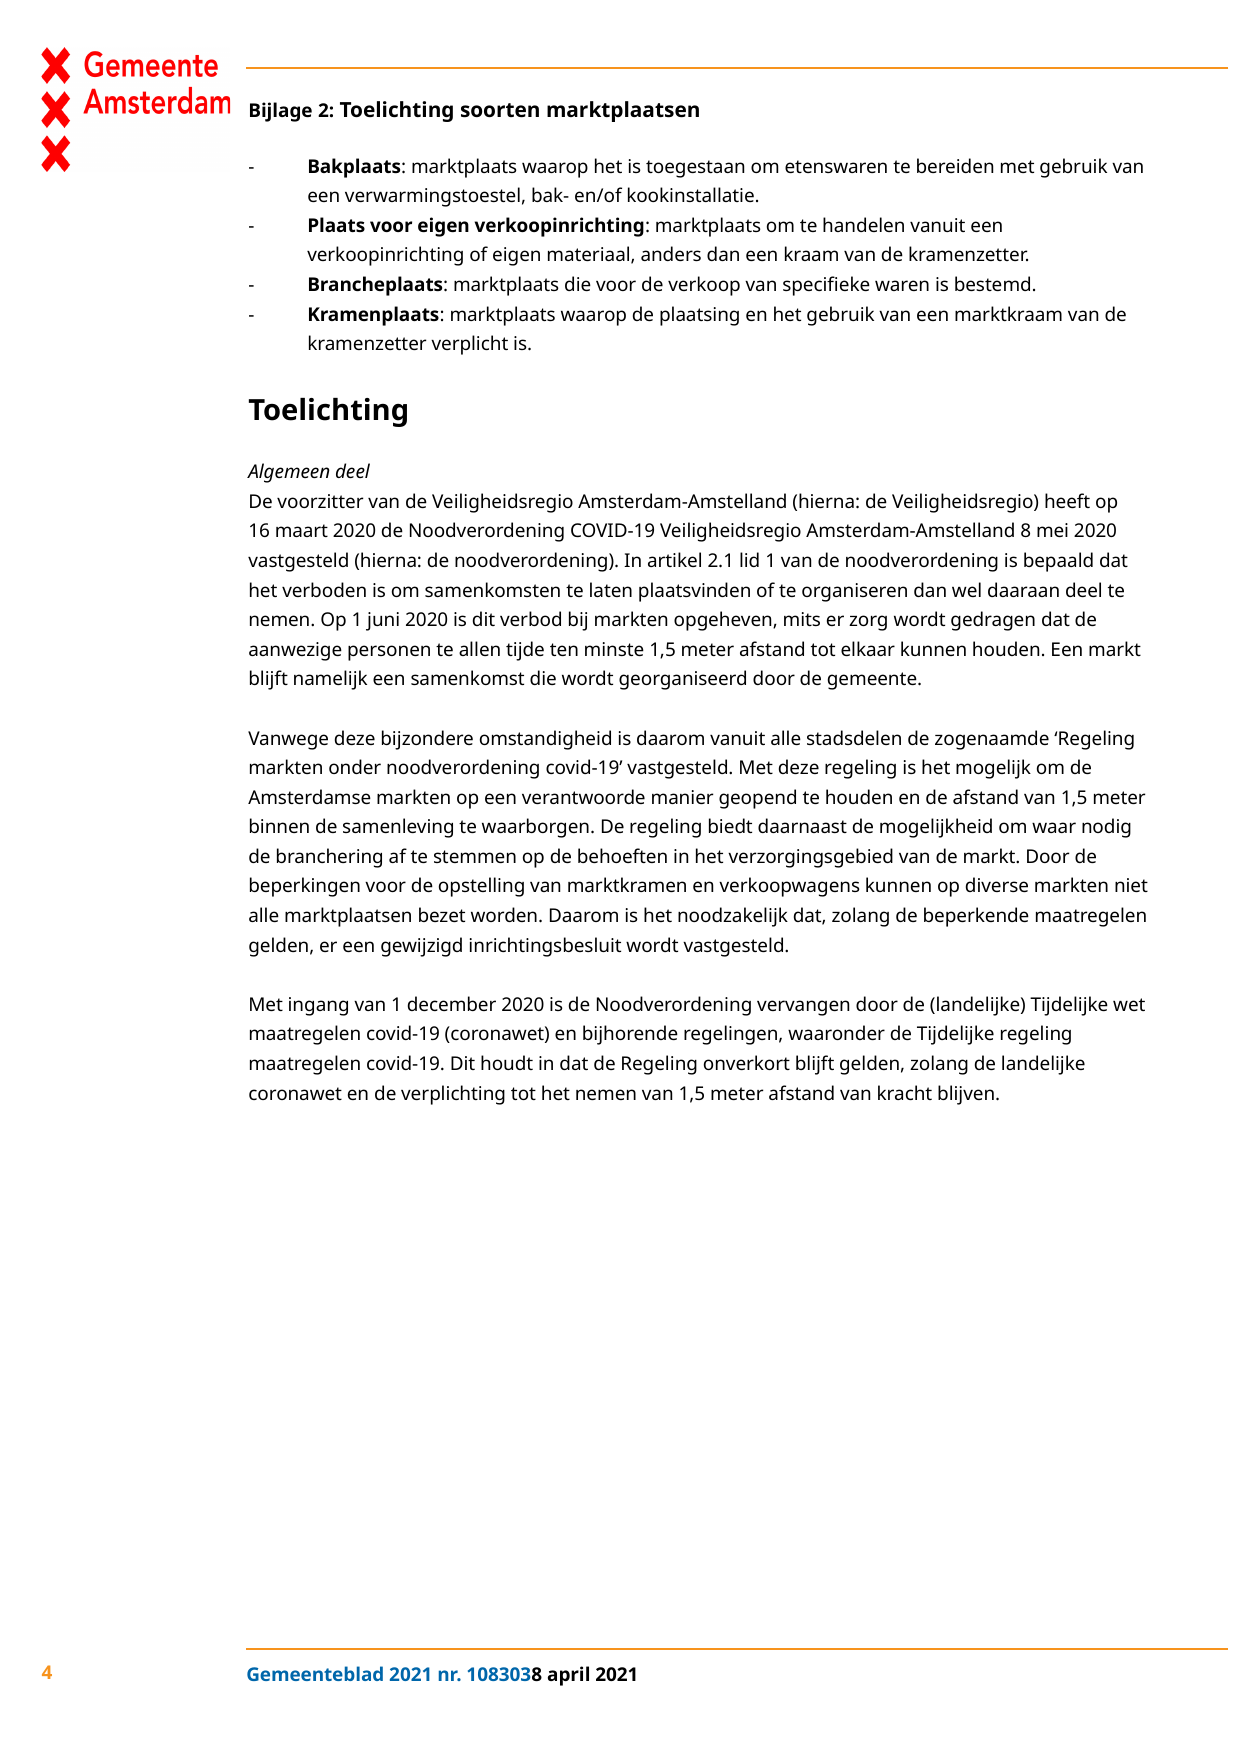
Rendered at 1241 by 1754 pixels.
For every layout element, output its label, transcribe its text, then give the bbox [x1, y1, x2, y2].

text Vanwege deze bijzondere omstandigheid is daarom vanuit alle stadsdelen de zogenaamde ‘Regeling markten onder noodverordening covid-19’ vastgesteld. Met deze regeling is het mogelijk om de Amsterdamse markten op een verantwoorde manier geopend te houden en de afstand van 1,5 meter binnen de samenleving te waarborgen. De regeling biedt daarnaast de mogelijkheid om waar nodig de branchering af te stemmen op de behoeften in het verzorgingsgebied van de markt. Door de beperkingen voor de opstelling van marktkramen en verkoopwagens kunnen op diverse markten niet alle marktplaatsen bezet worden. Daarom is het noodzakelijk dat, zolang de beperkende maatregelen gelden, er een gewijzigd inrichtingsbesluit wordt vastgesteld. [248, 725, 1152, 957]
text Met ingang van 1 december 2020 is de Noodverordening vervangen door de (landelijke) Tijdelijke wet maatregelen covid-19 (coronawet) en bijhorende regelingen, waaronder de Tijdelijke regeling maatregelen covid-19. Dit houdt in dat de Regeling onverkort blijft gelden, zolang de landelijke coronawet en de verplichting tot het nemen van 1,5 meter afstand van kracht blijven. [248, 991, 1152, 1105]
text De voorzitter van de Veiligheidsregio Amsterdam-Amstelland (hierna: de Veiligheidsregio) heeft op [248, 488, 1152, 514]
list Bakplaats: marktplaats waarop het is toegestaan om etenswaren te bereiden met gebruik van een verwarmingstoestel, bak- en/of kookinstallatie. [248, 153, 1152, 208]
text Algemeen deel [248, 458, 1152, 484]
text Bijlage 2: Toelichting soorten marktplaatsen [248, 95, 1152, 123]
list Kramenplaats: marktplaats waarop de plaatsing en het gebruik van een marktkraam van de kramenzetter verplicht is. [248, 301, 1152, 356]
text Toelichting [248, 389, 1152, 429]
list Plaats voor eigen verkoopinrichting: marktplaats om te handelen vanuit een verkoopinrichting of eigen materiaal, anders dan een kraam van de kramenzetter. [248, 212, 1152, 267]
text 16 maart 2020 de Noodverordening COVID-19 Veiligheidsregio Amsterdam-Amstelland 8 mei 2020 vastgesteld (hierna: de noodverordening). In artikel 2.1 lid 1 van de noodverordening is bepaald dat het verboden is om samenkomsten te laten plaatsvinden of te organiseren dan wel daaraan deel te nemen. Op 1 juni 2020 is dit verbod bij markten opgeheven, mits er zorg wordt gedragen dat de aanwezige personen te allen tijde ten minste 1,5 meter afstand tot elkaar kunnen houden. Een markt blijft namelijk een samenkomst die wordt georganiseerd door de gemeente. [248, 518, 1152, 691]
list Brancheplaats: marktplaats die voor de verkoop van specifieke waren is bestemd. [248, 271, 1152, 297]
picture [41, 47, 231, 172]
